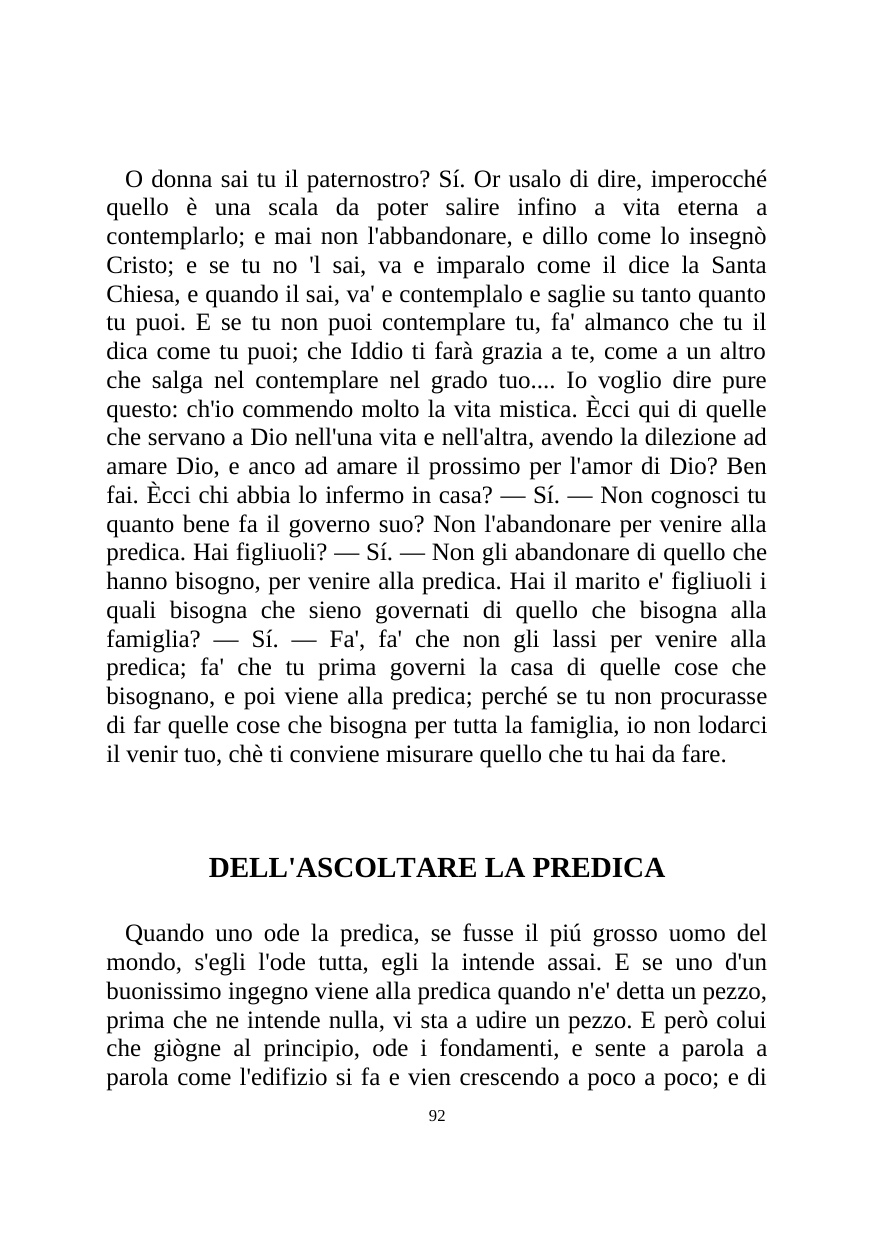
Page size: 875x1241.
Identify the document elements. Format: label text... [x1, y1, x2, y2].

text Quando uno ode la predica, se fusse il piú grosso uomo del mondo, s'egli l'ode tutta, egli la intende assai. E se uno d'un buonissimo ingegno viene alla predica quando n'e' detta un pezzo, prima che ne intende nulla, vi sta a udire un pezzo. E però colui che giògne al principio, ode i fondamenti, e sente a parola a parola come l'edifizio si fa e vien crescendo a poco a poco; e di [106, 918, 768, 1091]
subtitle DELL'ASCOLTARE LA PREDICA [106, 850, 768, 883]
text O donna sai tu il paternostro? Sí. Or usalo di dire, imperocché quello è una scala da poter salire infino a vita eterna a contemplarlo; e mai non l'abbandonare, e dillo come lo insegnò Cristo; e se tu no 'l sai, va e imparalo come il dice la Santa Chiesa, e quando il sai, va' e contemplalo e saglie su tanto quanto tu puoi. E se tu non puoi contemplare tu, fa' almanco che tu il dica come tu puoi; che Iddio ti farà grazia a te, come a un altro che salga nel contemplare nel grado tuo.... Io voglio dire pure questo: ch'io commendo molto la vita mistica. Ècci qui di quelle che servano a Dio nell'una vita e nell'altra, avendo la dilezione ad amare Dio, e anco ad amare il prossimo per l'amor di Dio? Ben fai. Ècci chi abbia lo infermo in casa? — Sí. — Non cognosci tu quanto bene fa il governo suo? Non l'abandonare per venire alla predica. Hai figliuoli? — Sí. — Non gli abandonare di quello che hanno bisogno, per venire alla predica. Hai il marito e' figliuoli i quali bisogna che sieno governati di quello che bisogna alla famiglia? — Sí. — Fa', fa' che non gli lassi per venire alla predica; fa' che tu prima governi la casa di quelle cose che bisognano, e poi viene alla predica; perché se tu non procurasse di far quelle cose che bisogna per tutta la famiglia, io non lodarci il venir tuo, chè ti conviene misurare quello che tu hai da fare. [106, 164, 768, 767]
